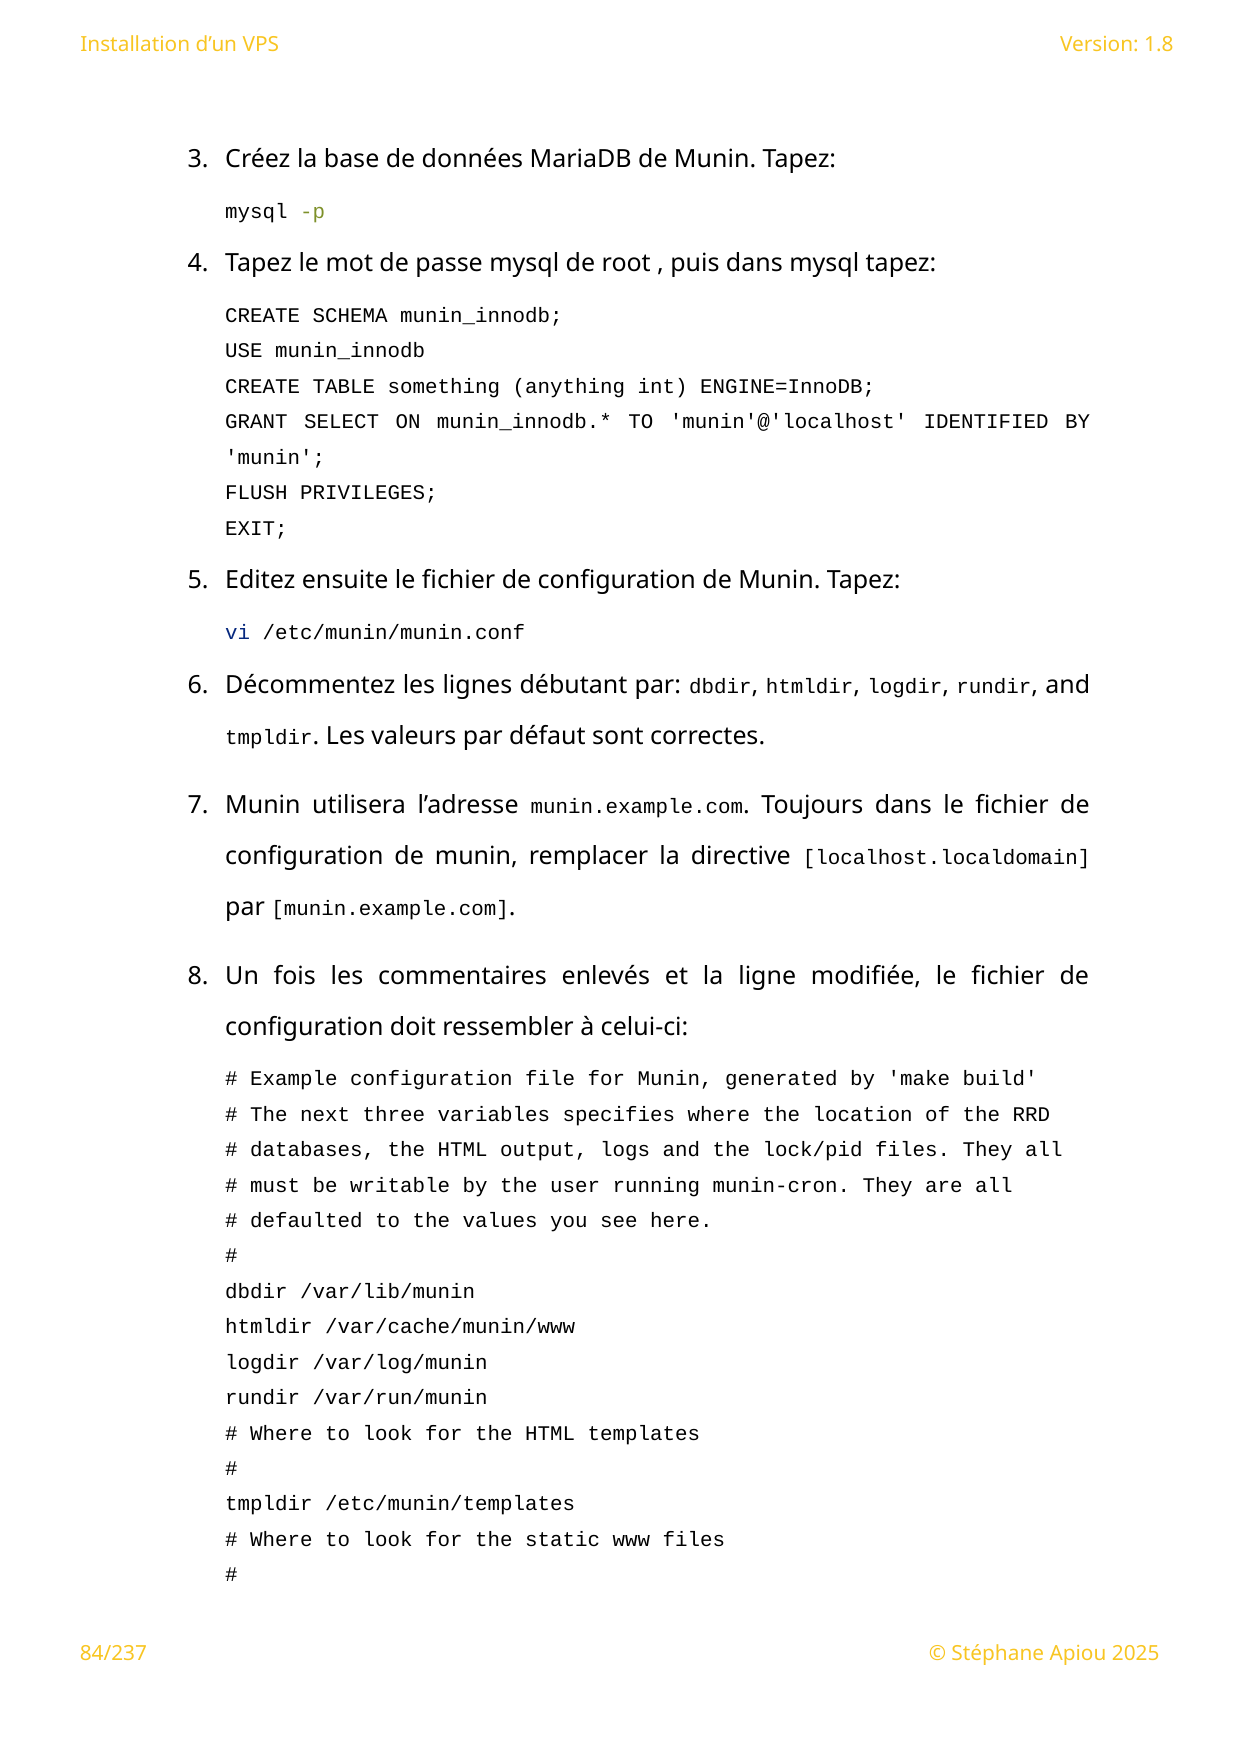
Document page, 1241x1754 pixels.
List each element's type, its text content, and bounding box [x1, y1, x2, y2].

list Décommentez les lignes débutant par: dbdir, htmldir, logdir, rundir, and tmpldir. Les valeurs par défaut sont correctes. [187, 666, 1090, 751]
list # Where to look for the static www files [187, 1529, 1090, 1552]
list USE munin_innodb [187, 341, 1090, 364]
list Munin utilisera l’adresse munin.example.com. Toujours dans le fichier de configuration de munin, remplacer la directive [localhost.localdomain] par [munin.example.com]. [187, 786, 1090, 922]
list # must be writable by the user running munin-cron. They are all [187, 1175, 1090, 1198]
list vi /etc/munin/munin.conf [187, 622, 1090, 646]
list htmldir /var/cache/munin/www [187, 1316, 1090, 1340]
list CREATE SCHEMA munin_innodb; [187, 305, 1090, 329]
list # [187, 1246, 1090, 1269]
list tmpldir /etc/munin/templates [187, 1493, 1090, 1517]
list Un fois les commentaires enlevés et la ligne modifiée, le fichier de configuration doit ressembler à celui-ci: [187, 957, 1090, 1042]
list FLUSH PRIVILEGES; [187, 482, 1090, 506]
list logdir /var/log/munin [187, 1352, 1090, 1375]
list # [187, 1458, 1090, 1482]
list Tapez le mot de passe mysql de root , puis dans mysql tapez: [187, 245, 1090, 279]
list dbdir /var/lib/munin [187, 1281, 1090, 1304]
list # databases, the HTML output, logs and the lock/pid files. They all [187, 1139, 1090, 1163]
list Editez ensuite le fichier de configuration de Munin. Tapez: [187, 562, 1090, 596]
list # defaulted to the values you see here. [187, 1210, 1090, 1234]
list GRANT SELECT ON munin_innodb.* TO 'munin'@'localhost' IDENTIFIED BY 'munin'; [187, 411, 1090, 470]
list mysql -p [187, 201, 1090, 224]
list rundir /var/run/munin [187, 1387, 1090, 1411]
list # Example configuration file for Munin, generated by 'make build' [187, 1068, 1090, 1092]
list EXIT; [187, 518, 1090, 541]
list Créez la base de données MariaDB de Munin. Tapez: [187, 141, 1090, 175]
list # The next three variables specifies where the location of the RRD [187, 1104, 1090, 1127]
list # [187, 1564, 1090, 1588]
list # Where to look for the HTML templates [187, 1423, 1090, 1446]
list CREATE TABLE something (anything int) ENGINE=InnoDB; [187, 376, 1090, 399]
